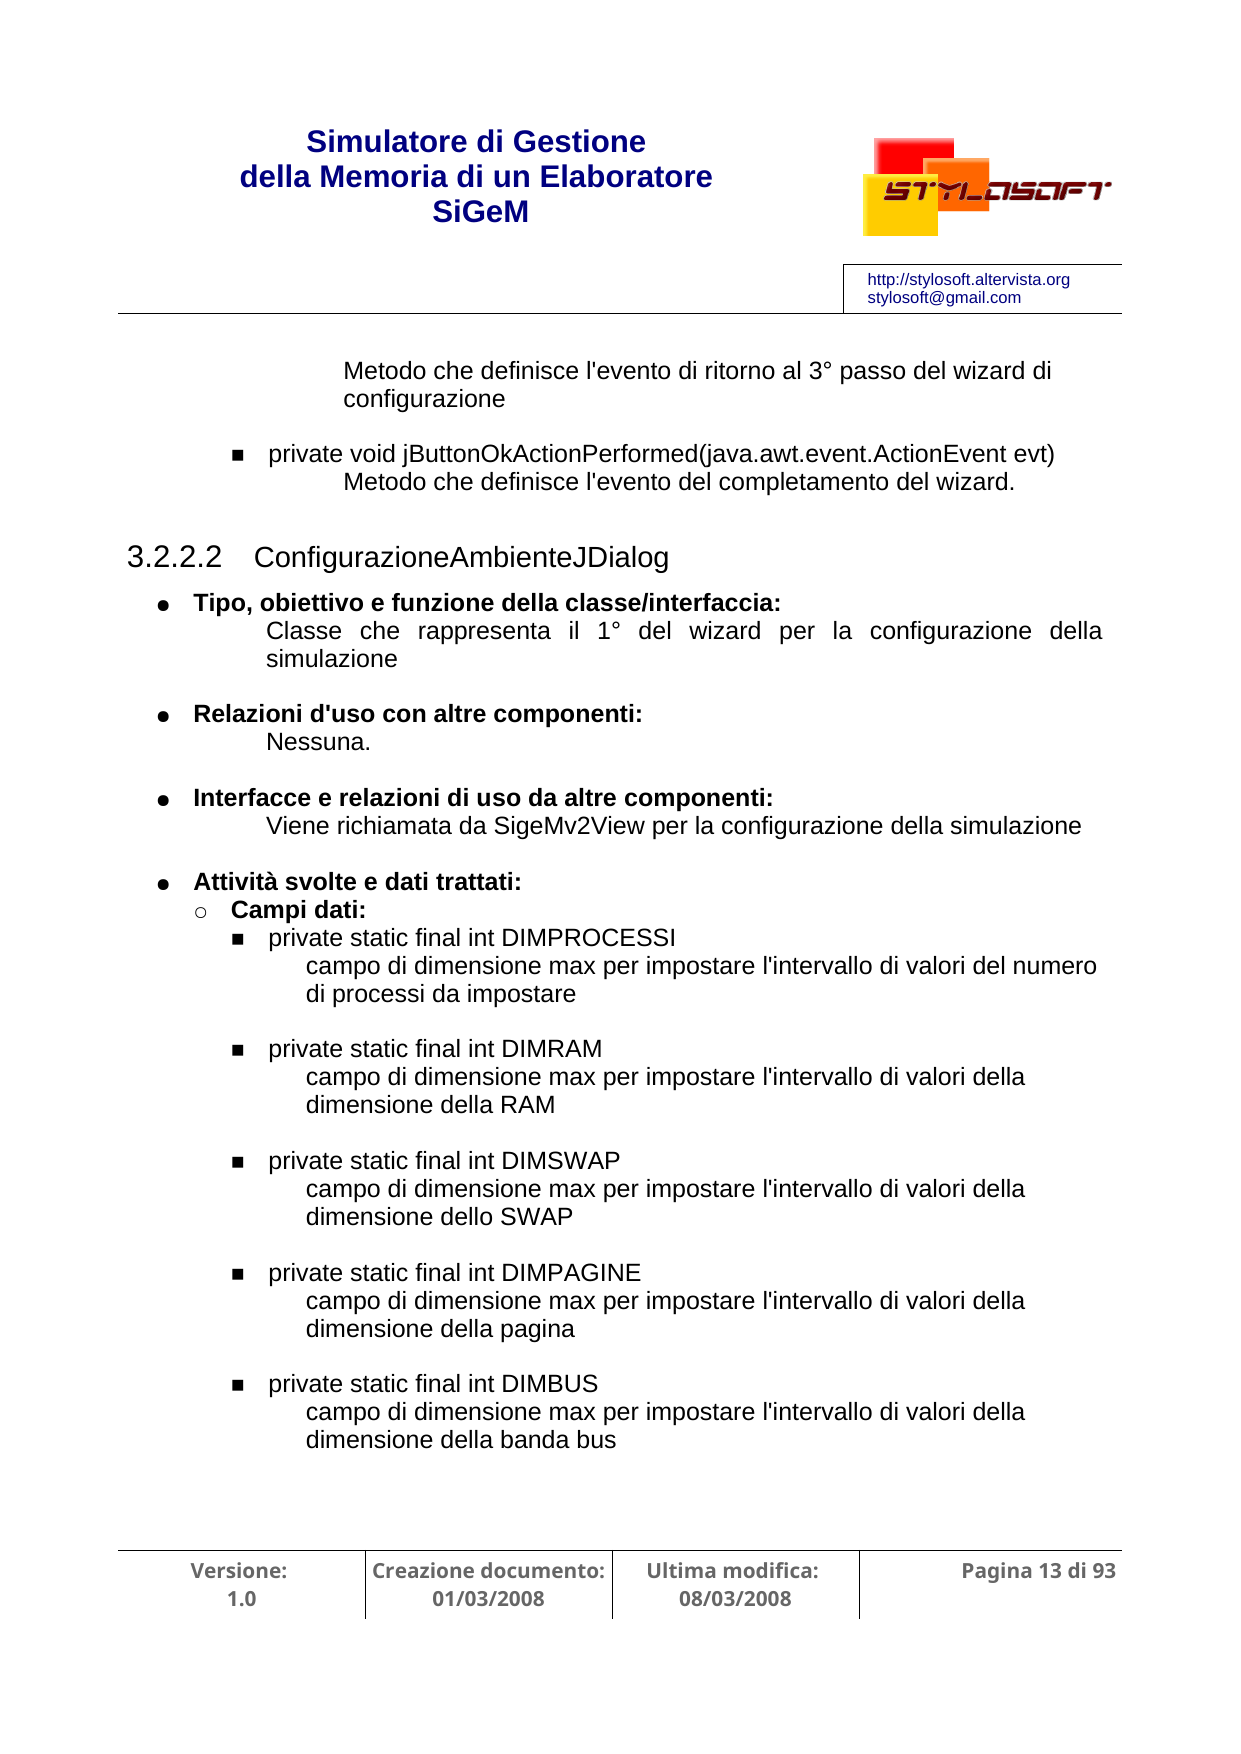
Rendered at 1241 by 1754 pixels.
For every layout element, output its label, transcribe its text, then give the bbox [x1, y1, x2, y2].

list private static final int DIMRAM [231, 1035, 1122, 1063]
list private static final int DIMSWAP [231, 1147, 1122, 1175]
list campo di dimensione max per impostare l'intervallo di valori della dimensione della banda bus [268, 1398, 1122, 1454]
list Interfacce e relazioni di uso da altre componenti: [156, 784, 1122, 812]
picture [848, 123, 1117, 247]
subtitle ConfigurazioneAmbienteJDialog [118, 539, 1122, 574]
list Relazioni d'uso con altre componenti: [156, 700, 1122, 728]
list campo di dimensione max per impostare l'intervallo di valori della dimensione della pagina [268, 1286, 1122, 1342]
list Nessuna. [156, 728, 1122, 756]
list campo di dimensione max per impostare l'intervallo di valori della dimensione della RAM [268, 1063, 1122, 1119]
list private static final int DIMPAGINE [231, 1258, 1122, 1286]
list Viene richiamata da SigeMv2View per la configurazione della simulazione [156, 812, 1122, 840]
list campo di dimensione max per impostare l'intervallo di valori della dimensione dello SWAP [268, 1175, 1122, 1231]
list Classe che rappresenta il 1° del wizard per la configurazione della simulazione [156, 616, 1122, 672]
list Attività svolte e dati trattati: [156, 868, 1122, 896]
list Campi dati: [193, 896, 1122, 923]
list Tipo, obiettivo e funzione della classe/interfaccia: [156, 588, 1122, 616]
list campo di dimensione max per impostare l'intervallo di valori del numero di processi da impostare [268, 951, 1122, 1007]
list private static final int DIMBUS [231, 1370, 1122, 1398]
list Metodo che definisce l'evento del completamento del wizard. [306, 468, 1122, 496]
list private void jButtonOkActionPerformed(java.awt.event.ActionEvent evt) [231, 440, 1122, 468]
list private static final int DIMPROCESSI [231, 923, 1122, 951]
list Metodo che definisce l'evento di ritorno al 3° passo del wizard di configurazione [306, 357, 1122, 412]
